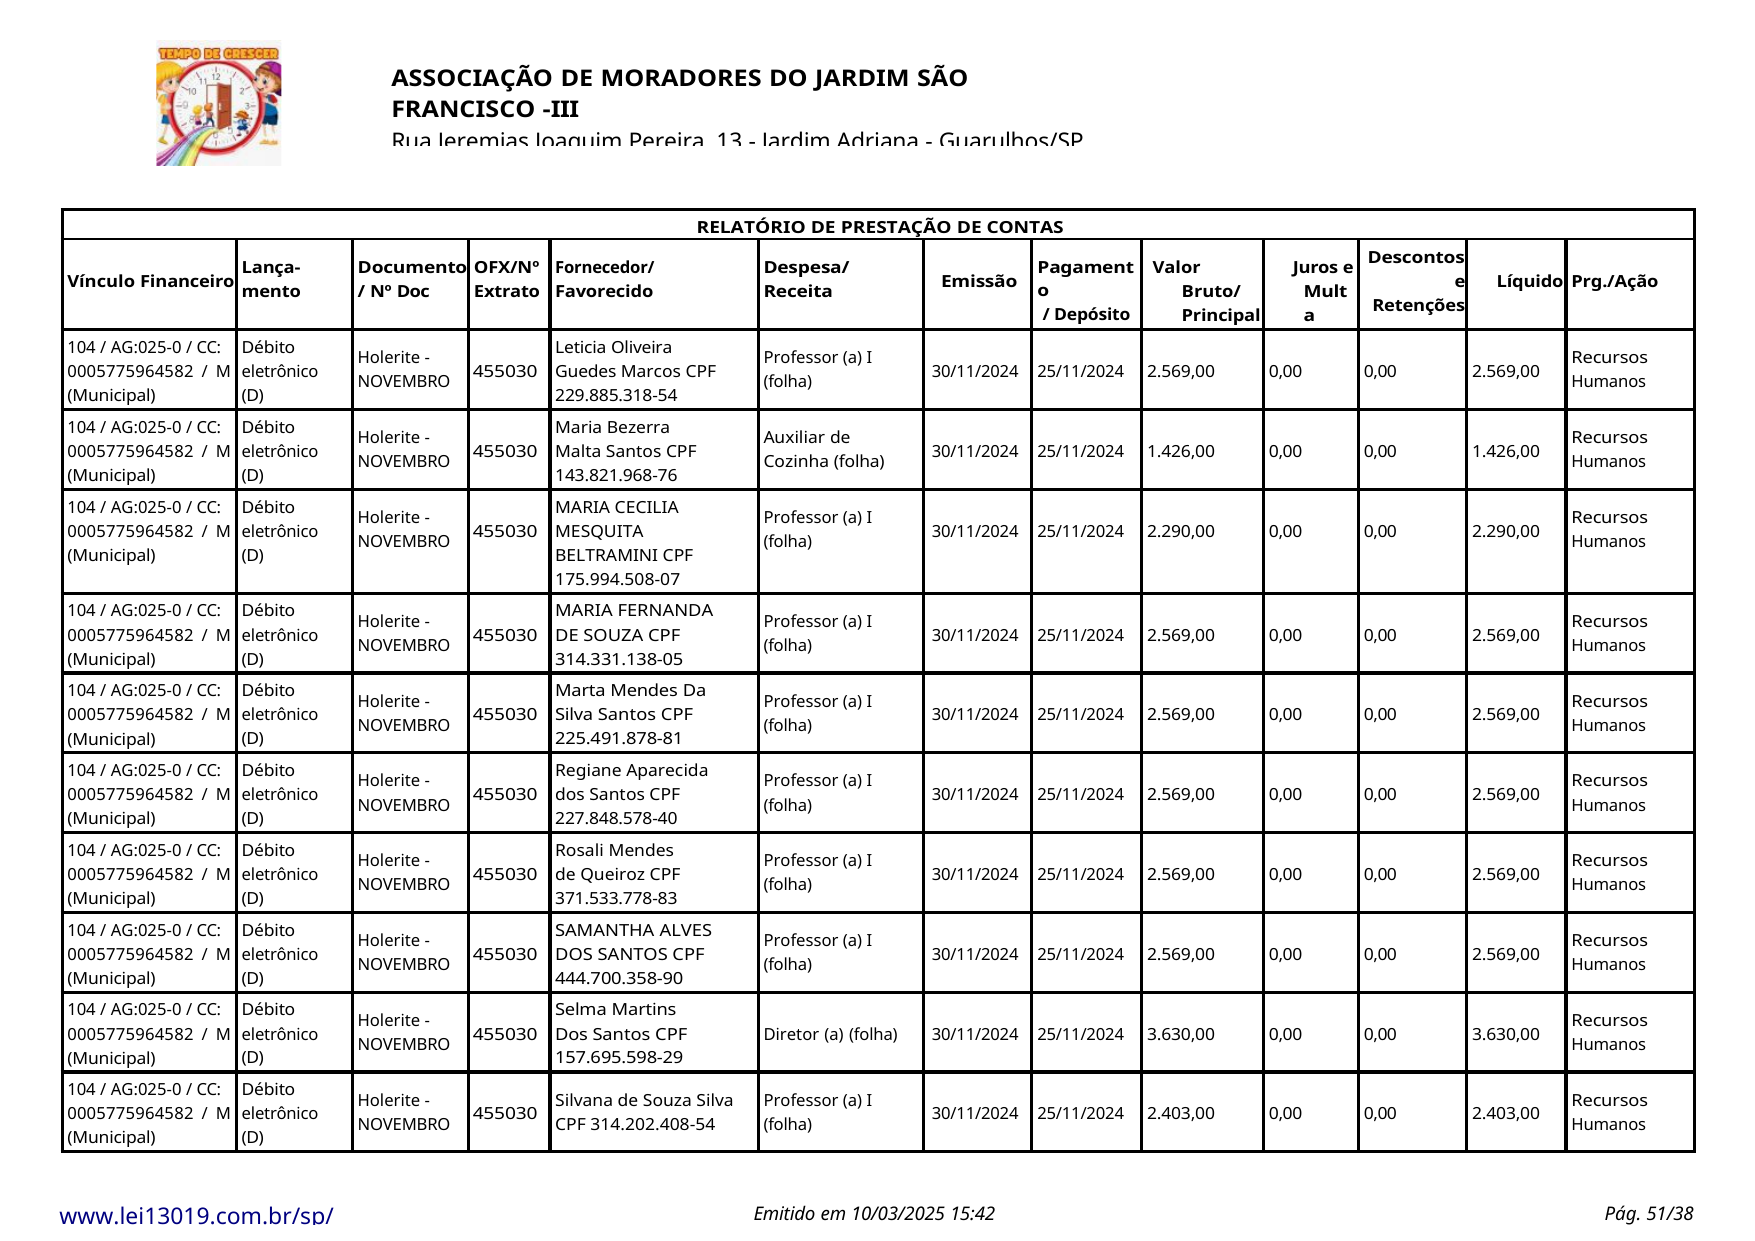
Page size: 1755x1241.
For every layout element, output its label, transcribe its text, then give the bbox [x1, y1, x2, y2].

table_cell 104 / AG:025-0 / CC: 0005775964582 / M (Municipal) [64, 994, 235, 1070]
table_cell Débito eletrônico (D) [238, 834, 351, 911]
table_cell Débito eletrônico (D) [238, 1074, 351, 1150]
table_cell Holerite - NOVEMBRO [354, 675, 467, 751]
table_cell 455030 [470, 834, 548, 911]
table_cell Recursos Humanos [1568, 595, 1693, 671]
table_cell Débito eletrônico (D) [238, 914, 351, 991]
table_cell 455030 [470, 595, 548, 671]
table_cell Débito eletrônico (D) [238, 491, 351, 592]
table_cell Líquido [1468, 240, 1564, 328]
table_cell 455030 [470, 491, 548, 592]
table_cell 25/11/2024 [1033, 754, 1140, 831]
table_cell 455030 [470, 675, 548, 751]
table_cell Recursos Humanos [1568, 411, 1693, 488]
table_cell Holerite - NOVEMBRO [354, 994, 467, 1070]
table_cell Selma Martins Dos Santos CPF 157.695.598-29 [552, 994, 757, 1070]
table_cell 0,00 [1360, 491, 1465, 592]
table_cell Professor (a) I (folha) [760, 914, 922, 991]
table_cell 2.569,00 [1143, 331, 1262, 408]
table_cell 0,00 [1360, 595, 1465, 671]
table_cell Professor (a) I (folha) [760, 331, 922, 408]
table_cell Descontos e Retenções [1360, 240, 1465, 328]
table_cell Valor Bruto/ Principal [1143, 240, 1262, 328]
table_cell Recursos Humanos [1568, 675, 1693, 751]
table_cell Débito eletrônico (D) [238, 411, 351, 488]
table_cell Rosali Mendes de Queiroz CPF 371.533.778-83 [552, 834, 757, 911]
table_cell 30/11/2024 [925, 411, 1030, 488]
table_cell 455030 [470, 994, 548, 1070]
table_cell Recursos Humanos [1568, 1074, 1693, 1150]
table_cell 104 / AG:025-0 / CC: 0005775964582 / M (Municipal) [64, 411, 235, 488]
table_cell Juros e Multa [1265, 240, 1357, 328]
table_cell 30/11/2024 [925, 595, 1030, 671]
table_cell Recursos Humanos [1568, 331, 1693, 408]
table_cell Débito eletrônico (D) [238, 994, 351, 1070]
table_cell Professor (a) I (folha) [760, 754, 922, 831]
table_cell Recursos Humanos [1568, 914, 1693, 991]
table_cell 2.569,00 [1468, 754, 1564, 831]
table_cell Recursos Humanos [1568, 491, 1693, 592]
table_cell 30/11/2024 [925, 491, 1030, 592]
table_cell 104 / AG:025-0 / CC: 0005775964582 / M (Municipal) [64, 675, 235, 751]
table_cell Holerite - NOVEMBRO [354, 754, 467, 831]
table_cell Professor (a) I (folha) [760, 595, 922, 671]
table_cell Recursos Humanos [1568, 994, 1693, 1070]
table_cell Recursos Humanos [1568, 754, 1693, 831]
table_cell 0,00 [1360, 675, 1465, 751]
table_cell Prg./Ação [1568, 240, 1693, 328]
table_cell 30/11/2024 [925, 675, 1030, 751]
table_cell MARIA CECILIA MESQUITA BELTRAMINI CPF 175.994.508-07 [552, 491, 757, 592]
table_cell 30/11/2024 [925, 834, 1030, 911]
table_cell 104 / AG:025-0 / CC: 0005775964582 / M (Municipal) [64, 834, 235, 911]
table_cell 2.569,00 [1468, 331, 1564, 408]
table_cell Pagamento / Depósito [1033, 240, 1140, 328]
table_cell Débito eletrônico (D) [238, 595, 351, 671]
table_cell Diretor (a) (folha) [760, 994, 922, 1070]
table_cell 0,00 [1360, 754, 1465, 831]
table_cell Despesa/ Receita [760, 240, 922, 328]
table_cell Professor (a) I (folha) [760, 491, 922, 592]
table_cell 455030 [470, 331, 548, 408]
table_cell MARIA FERNANDA DE SOUZA CPF 314.331.138-05 [552, 595, 757, 671]
table_cell Documento / Nº Doc [354, 240, 467, 328]
table_cell 0,00 [1265, 331, 1357, 408]
table_cell 30/11/2024 [925, 914, 1030, 991]
table_cell 455030 [470, 1074, 548, 1150]
table_cell Emissão [925, 240, 1030, 328]
table_cell Débito eletrônico (D) [238, 331, 351, 408]
table_cell 0,00 [1360, 834, 1465, 911]
table_cell 30/11/2024 [925, 994, 1030, 1070]
table_cell Holerite - NOVEMBRO [354, 331, 467, 408]
table_cell 0,00 [1265, 491, 1357, 592]
table_header RELATÓRIO DE PRESTAÇÃO DE CONTAS [64, 211, 1693, 238]
table_cell 2.403,00 [1468, 1074, 1564, 1150]
table_cell Silvana de Souza Silva CPF 314.202.408-54 [552, 1074, 757, 1150]
table_cell 0,00 [1265, 754, 1357, 831]
table_cell 30/11/2024 [925, 754, 1030, 831]
table_cell 2.569,00 [1143, 914, 1262, 991]
table_cell 455030 [470, 411, 548, 488]
table_cell SAMANTHA ALVES DOS SANTOS CPF 444.700.358-90 [552, 914, 757, 991]
table_cell 0,00 [1360, 1074, 1465, 1150]
table_cell 455030 [470, 754, 548, 831]
table_cell Vínculo Financeiro [64, 240, 235, 328]
table_cell 25/11/2024 [1033, 595, 1140, 671]
table_cell 25/11/2024 [1033, 914, 1140, 991]
table_cell 104 / AG:025-0 / CC: 0005775964582 / M (Municipal) [64, 595, 235, 671]
table_cell Professor (a) I (folha) [760, 1074, 922, 1150]
table_cell 25/11/2024 [1033, 491, 1140, 592]
table_cell Professor (a) I (folha) [760, 834, 922, 911]
table_cell Lança- mento [238, 240, 351, 328]
table_cell Professor (a) I (folha) [760, 675, 922, 751]
table_cell OFX/Nº Extrato [470, 240, 548, 328]
table_cell Auxiliar de Cozinha (folha) [760, 411, 922, 488]
table_cell Holerite - NOVEMBRO [354, 914, 467, 991]
table_cell 0,00 [1360, 411, 1465, 488]
table_cell 1.426,00 [1468, 411, 1564, 488]
table_cell 2.290,00 [1468, 491, 1564, 592]
table_cell Fornecedor/ Favorecido [552, 240, 757, 328]
table_cell 25/11/2024 [1033, 331, 1140, 408]
table_cell Marta Mendes Da Silva Santos CPF 225.491.878-81 [552, 675, 757, 751]
table_cell 25/11/2024 [1033, 675, 1140, 751]
table_cell 0,00 [1265, 675, 1357, 751]
table_cell 104 / AG:025-0 / CC: 0005775964582 / M (Municipal) [64, 754, 235, 831]
table_cell 2.290,00 [1143, 491, 1262, 592]
table_cell Holerite - NOVEMBRO [354, 411, 467, 488]
table_cell 2.569,00 [1468, 834, 1564, 911]
table_cell 30/11/2024 [925, 1074, 1030, 1150]
table_cell Holerite - NOVEMBRO [354, 491, 467, 592]
table_cell 2.569,00 [1468, 595, 1564, 671]
table_cell 30/11/2024 [925, 331, 1030, 408]
table_cell 455030 [470, 914, 548, 991]
table_cell 0,00 [1265, 994, 1357, 1070]
table_cell 25/11/2024 [1033, 411, 1140, 488]
table_cell 0,00 [1265, 411, 1357, 488]
table_cell 0,00 [1265, 834, 1357, 911]
table_cell 104 / AG:025-0 / CC: 0005775964582 / M (Municipal) [64, 491, 235, 592]
table_cell 2.403,00 [1143, 1074, 1262, 1150]
table_cell 104 / AG:025-0 / CC: 0005775964582 / M (Municipal) [64, 331, 235, 408]
table_cell 25/11/2024 [1033, 834, 1140, 911]
table_cell 25/11/2024 [1033, 1074, 1140, 1150]
table_cell Regiane Aparecida dos Santos CPF 227.848.578-40 [552, 754, 757, 831]
table_cell 2.569,00 [1468, 675, 1564, 751]
table_cell 0,00 [1360, 914, 1465, 991]
table_cell Débito eletrônico (D) [238, 754, 351, 831]
table_cell Leticia Oliveira Guedes Marcos CPF 229.885.318-54 [552, 331, 757, 408]
table_cell Maria Bezerra Malta Santos CPF 143.821.968-76 [552, 411, 757, 488]
table_cell 25/11/2024 [1033, 994, 1140, 1070]
table_cell 2.569,00 [1143, 595, 1262, 671]
table_cell 3.630,00 [1143, 994, 1262, 1070]
table_cell 2.569,00 [1143, 675, 1262, 751]
table_cell 0,00 [1265, 595, 1357, 671]
table_cell 104 / AG:025-0 / CC: 0005775964582 / M (Municipal) [64, 914, 235, 991]
table_cell Débito eletrônico (D) [238, 675, 351, 751]
table_cell 3.630,00 [1468, 994, 1564, 1070]
table_cell 104 / AG:025-0 / CC: 0005775964582 / M (Municipal) [64, 1074, 235, 1150]
table_cell 2.569,00 [1143, 834, 1262, 911]
table_cell Recursos Humanos [1568, 834, 1693, 911]
table_cell 1.426,00 [1143, 411, 1262, 488]
table_cell 0,00 [1265, 1074, 1357, 1150]
table_cell Holerite - NOVEMBRO [354, 834, 467, 911]
table_cell 2.569,00 [1468, 914, 1564, 991]
table_cell 0,00 [1360, 331, 1465, 408]
table_cell 2.569,00 [1143, 754, 1262, 831]
table_cell 0,00 [1265, 914, 1357, 991]
table_cell Holerite - NOVEMBRO [354, 595, 467, 671]
table_cell Holerite - NOVEMBRO [354, 1074, 467, 1150]
table_cell 0,00 [1360, 994, 1465, 1070]
